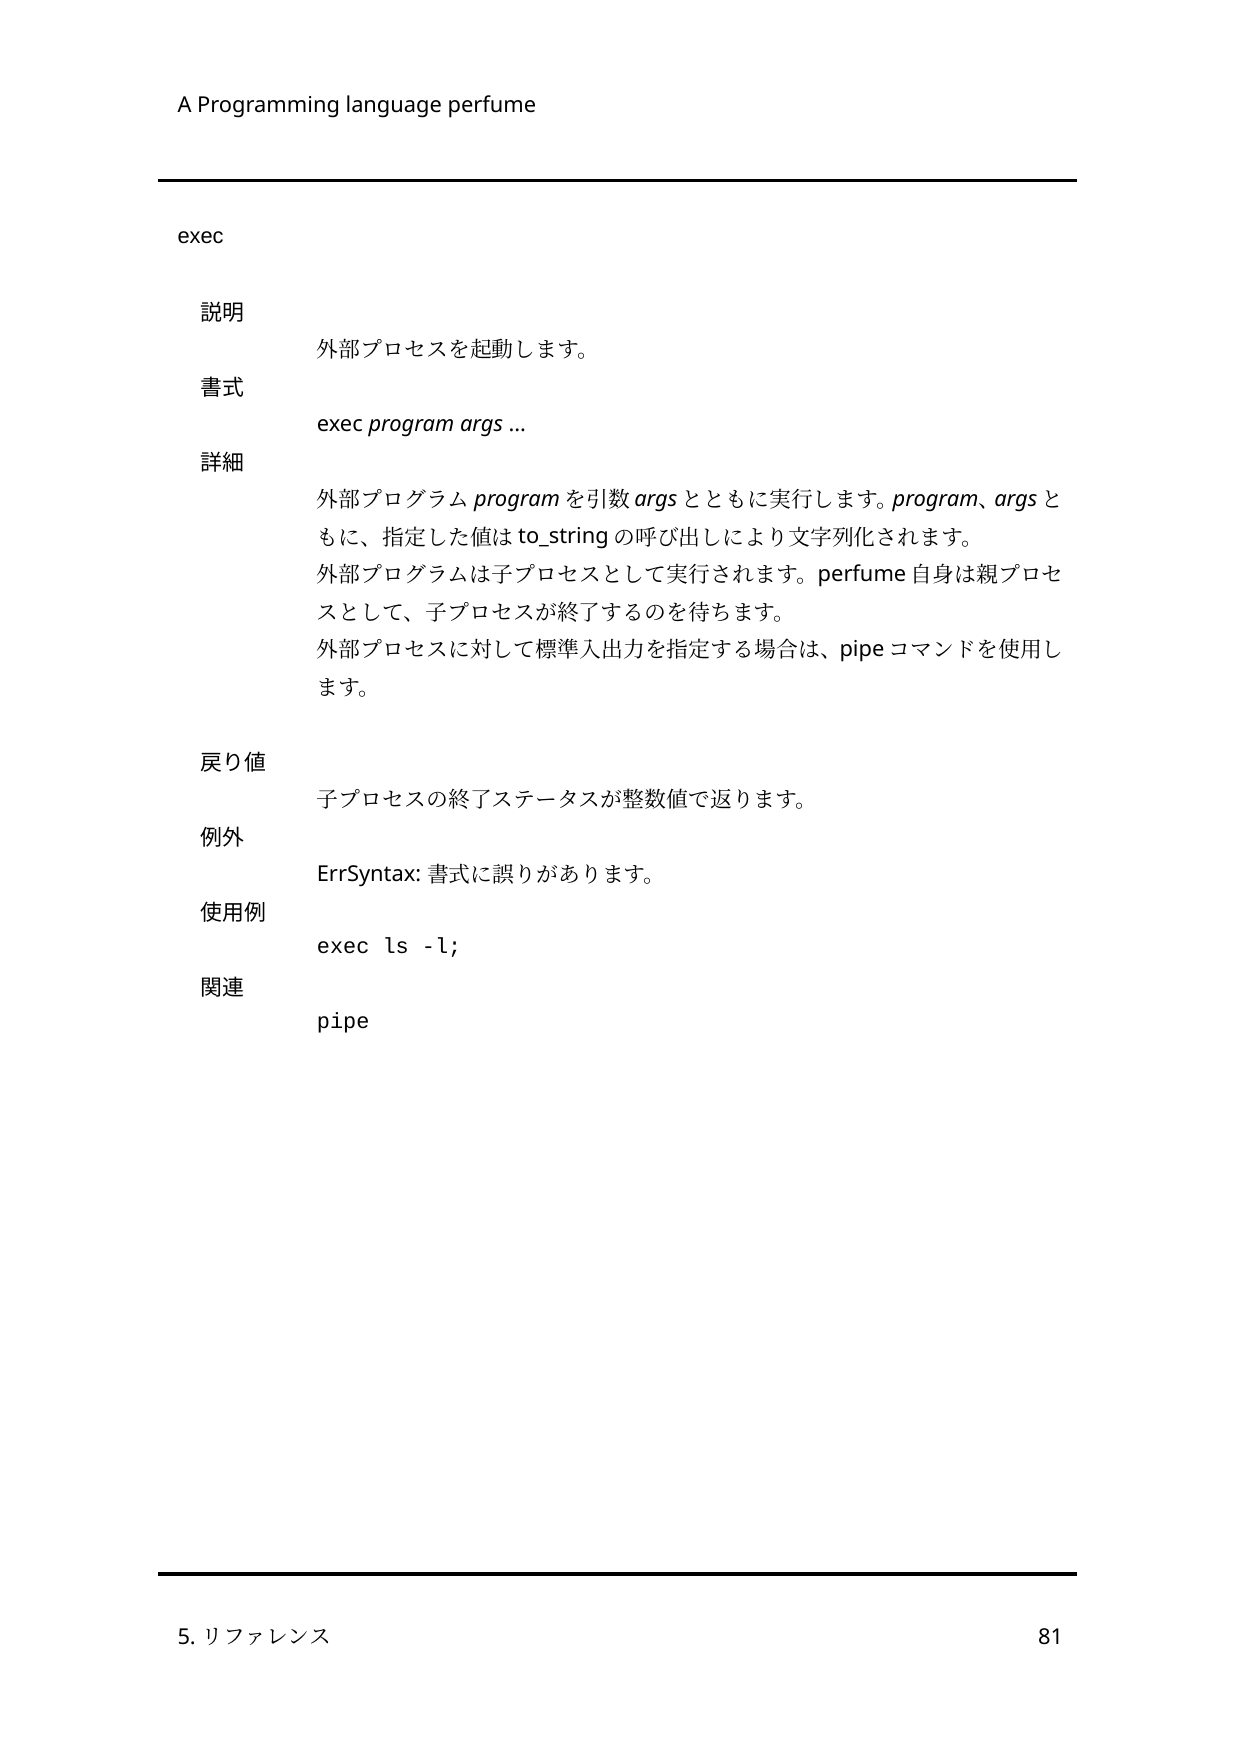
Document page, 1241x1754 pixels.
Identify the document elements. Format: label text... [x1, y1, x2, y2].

table_header 外部プロセスを起動します。 [317, 292, 1063, 367]
table_cell 子プロセスの終了ステータスが整数値で返ります。 [317, 717, 1063, 817]
table_cell 例外 [200, 817, 317, 892]
table_cell 関連 [200, 967, 317, 1054]
table_cell 戻り値 [200, 717, 317, 817]
subtitle exec [177, 217, 1063, 254]
table_cell ErrSyntax: 書式に誤りがあります。 [317, 817, 1063, 892]
table_cell exec program args ... [317, 367, 1063, 442]
table_cell 使用例 [200, 892, 317, 967]
table_cell exec ls -l; [317, 892, 1063, 967]
table_cell pipe [317, 967, 1063, 1054]
table_cell 詳細 [200, 442, 317, 717]
table_header 説明 [200, 292, 317, 367]
table_cell 書式 [200, 367, 317, 442]
table_cell 外部プログラムprogramを引数argsとともに実行します。program、argsともに、指定した値はto_stringの呼び出しにより文字列化されます。 外部プログラムは子プロセスとして実行されます。perfume自身は親プロセスとして、子プロセスが終了するのを待ちます。 外部プロセスに対して標準入出力を指定する場合は、pipeコマンドを使用します。 [317, 442, 1063, 717]
